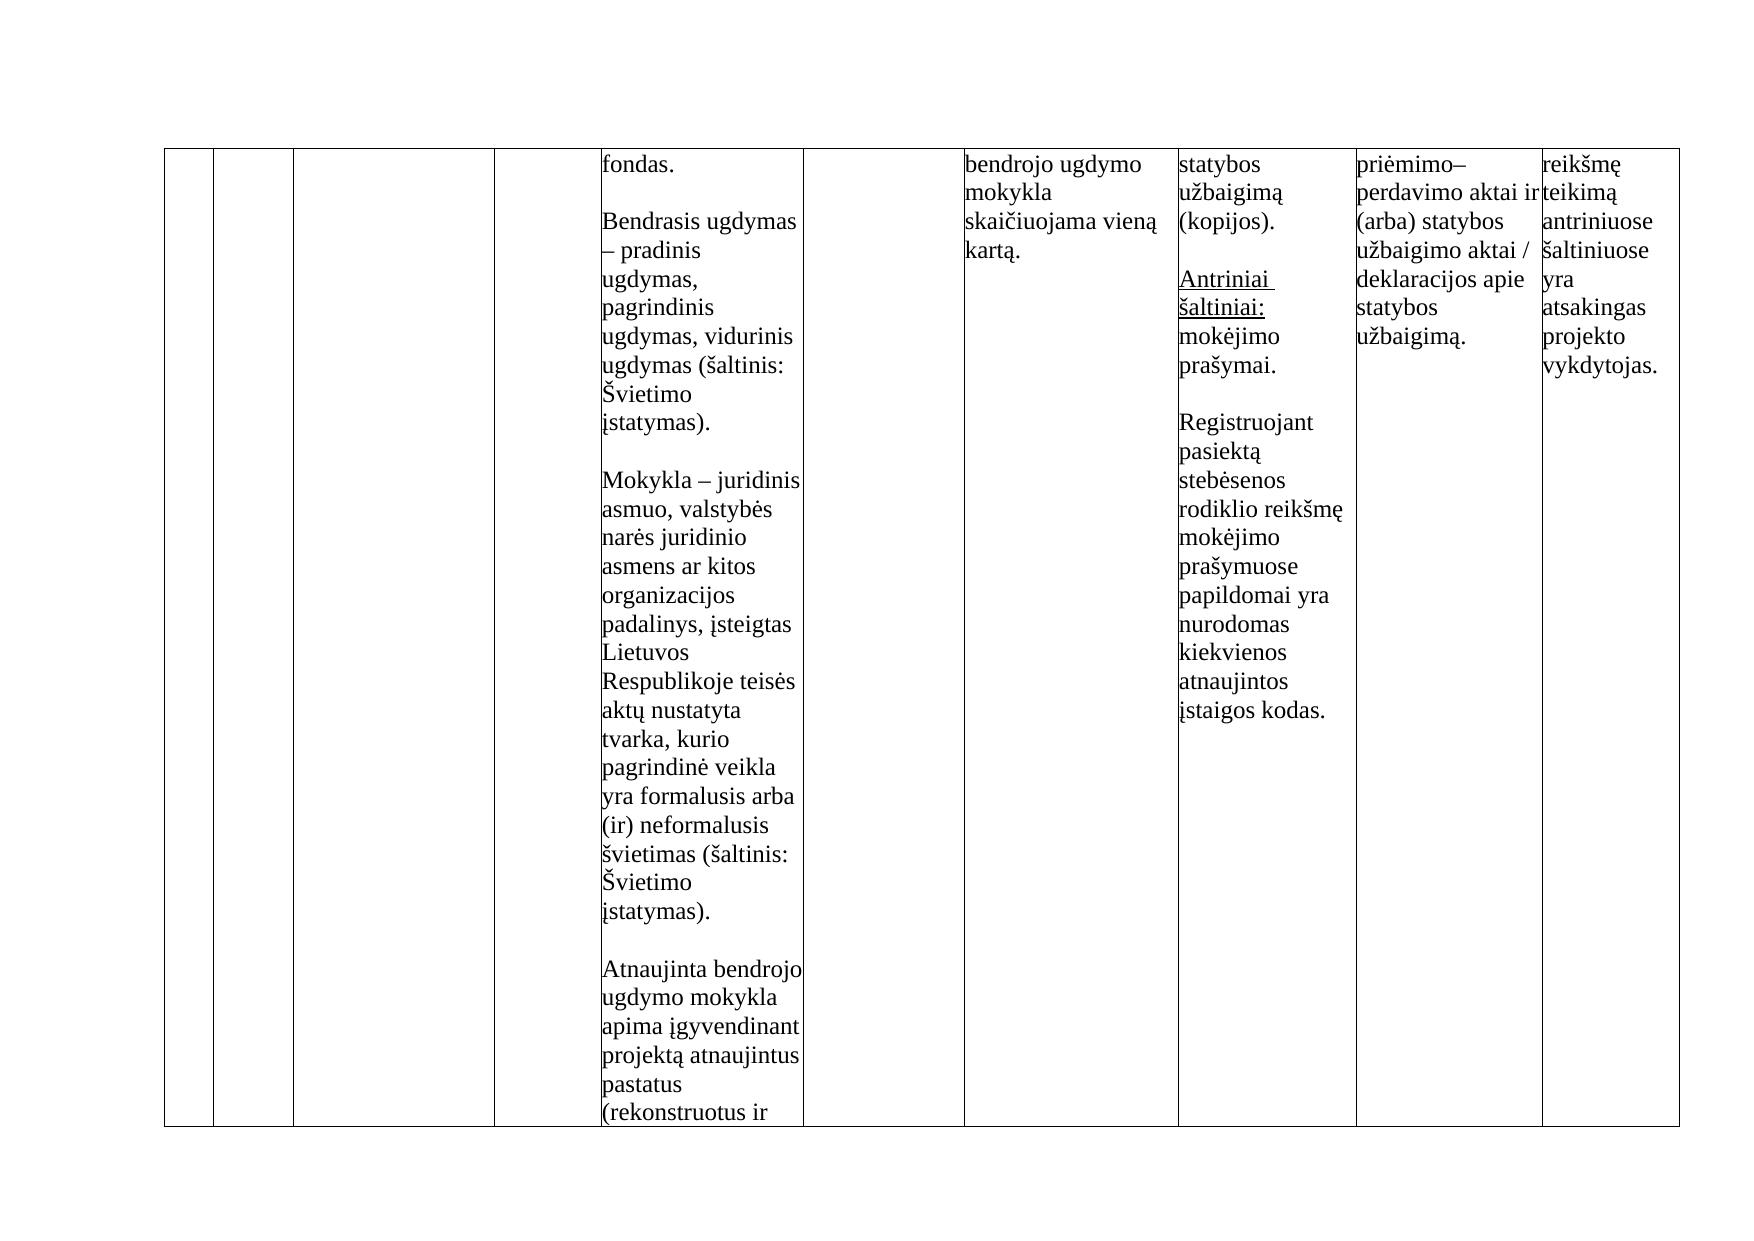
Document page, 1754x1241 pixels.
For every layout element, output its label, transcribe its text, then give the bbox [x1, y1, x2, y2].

table_cell fondas. Bendrasis ugdymas – pradinis ugdymas, pagrindinis ugdymas, vidurinis ugdymas (šaltinis: Švietimo įstatymas). Mokykla – juridinis asmuo, valstybės narės juridinio asmens ar kitos organizacijos padalinys, įsteigtas Lietuvos Respublikoje teisės aktų nustatyta tvarka, kurio pagrindinė veikla yra formalusis arba (ir) neformalusis švietimas (šaltinis: Švietimo įstatymas). Atnaujinta bendrojo ugdymo mokykla apima įgyvendinant projektą atnaujintus pastatus (rekonstruotus ir [602, 149, 803, 1126]
table_cell bendrojo ugdymo mokykla skaičiuojama vieną kartą. [965, 149, 1178, 1126]
table_cell reikšmę teikimą antriniuose šaltiniuose yra atsakingas projekto vykdytojas. [1543, 149, 1679, 1126]
table_cell statybos užbaigimą (kopijos). Antriniai šaltiniai: mokėjimo prašymai. Registruojant pasiektą stebėsenos rodiklio reikšmę mokėjimo prašymuose papildomai yra nurodomas kiekvienos atnaujintos įstaigos kodas. [1179, 149, 1356, 1126]
table_cell [294, 149, 494, 1126]
table_cell [214, 149, 293, 1126]
table_cell [804, 149, 964, 1126]
table_cell priėmimo–perdavimo aktai ir (arba) statybos užbaigimo aktai / deklaracijos apie statybos užbaigimą. [1357, 149, 1542, 1126]
table_cell [495, 149, 601, 1126]
table_cell [165, 149, 213, 1126]
